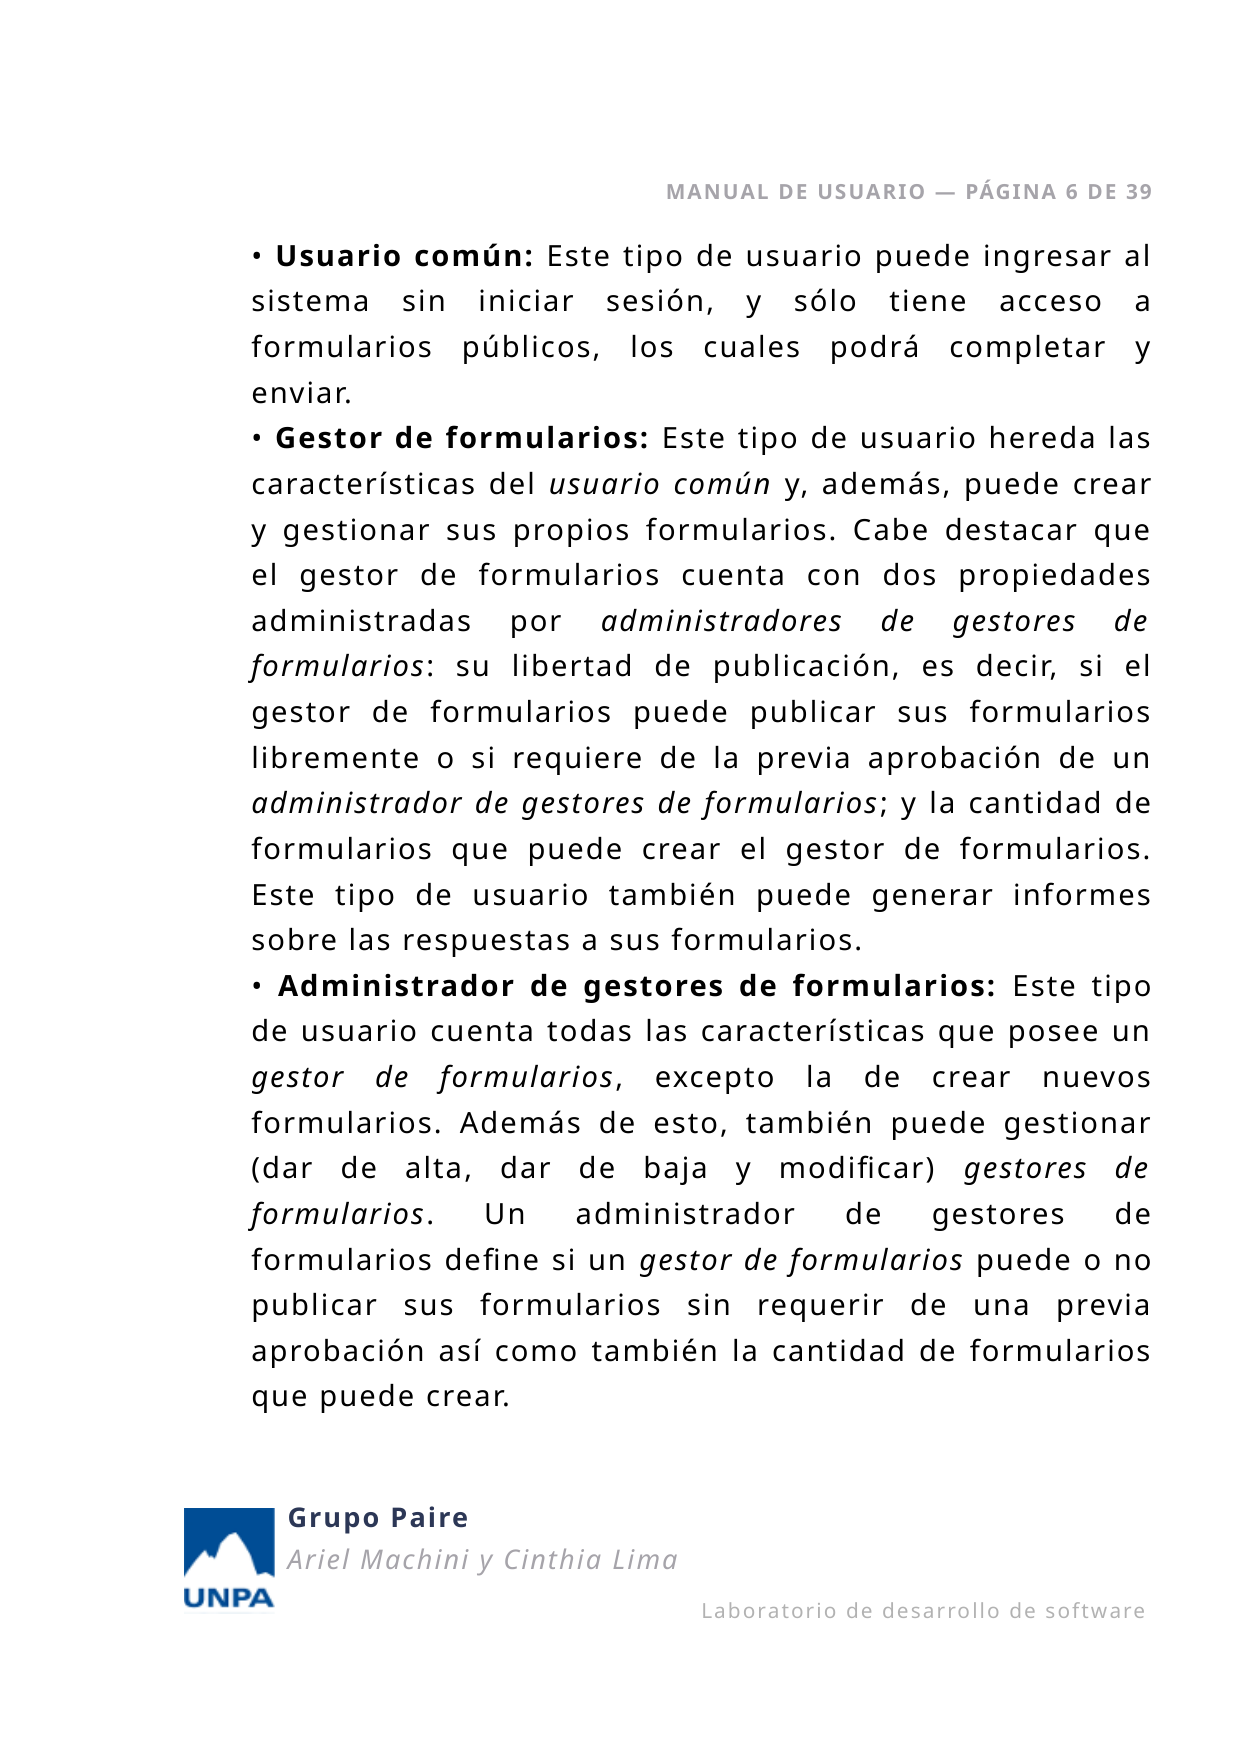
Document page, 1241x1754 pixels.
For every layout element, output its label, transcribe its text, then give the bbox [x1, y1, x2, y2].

text • Usuario común: Este tipo de usuario puede ingresar al sistema sin iniciar sesión, y sólo tiene acceso a formularios públicos, los cuales podrá completar y enviar. [251, 235, 1152, 412]
text • Administrador de gestores de formularios: Este tipo de usuario cuenta todas las características que posee un gestor de formularios, excepto la de crear nuevos formularios. Además de esto, también puede gestionar (dar de alta, dar de baja y modificar) gestores de formularios. Un administrador de gestores de formularios define si un gestor de formularios puede o no publicar sus formularios sin requerir de una previa aprobación así como también la cantidad de formularios que puede crear. [251, 965, 1152, 1415]
picture [184, 1508, 275, 1614]
text • Gestor de formularios: Este tipo de usuario hereda las características del usuario común y, además, puede crear y gestionar sus propios formularios. Cabe destacar que el gestor de formularios cuenta con dos propiedades administradas por administradores de gestores de formularios: su libertad de publicación, es decir, si el gestor de formularios puede publicar sus formularios libremente o si requiere de la previa aprobación de un administrador de gestores de formularios; y la cantidad de formularios que puede crear el gestor de formularios. Este tipo de usuario también puede generar informes sobre las respuestas a sus formularios. [251, 418, 1152, 959]
